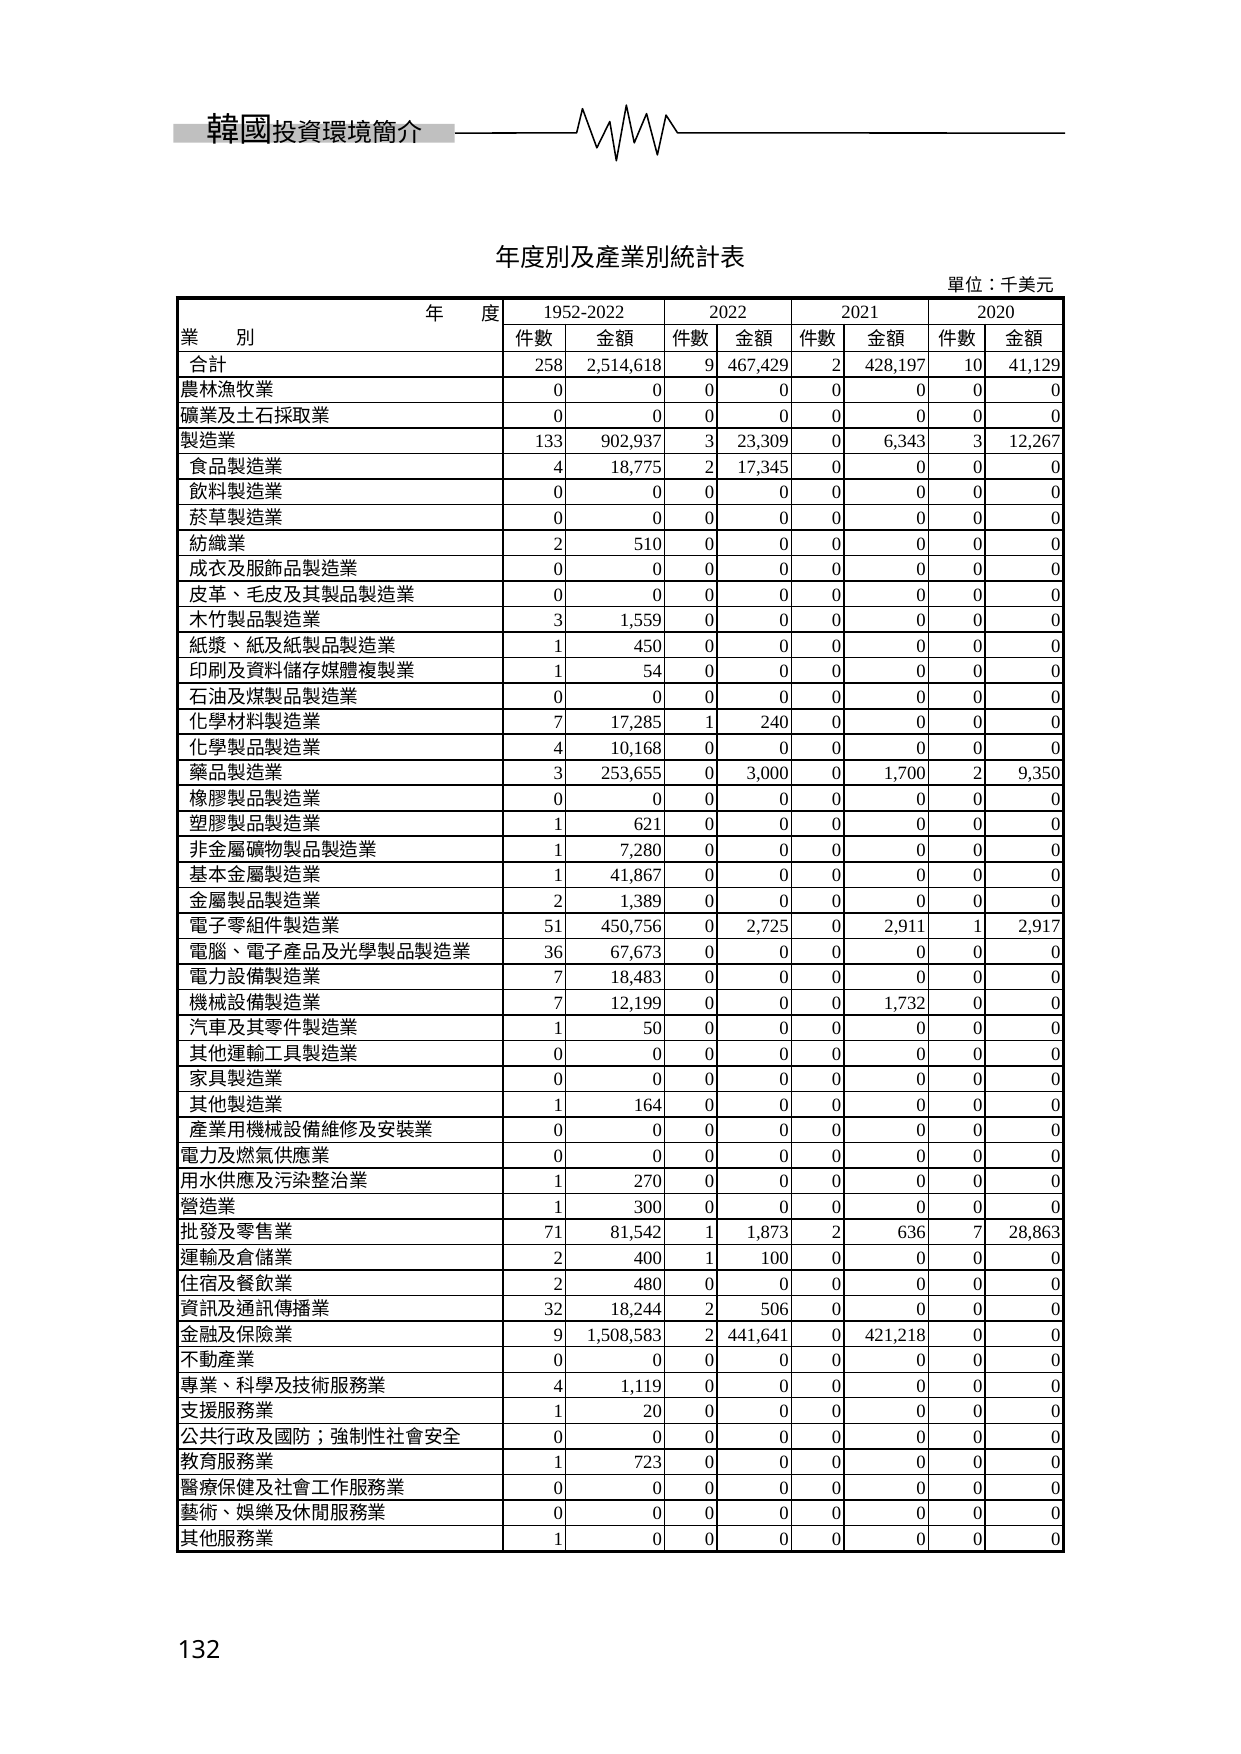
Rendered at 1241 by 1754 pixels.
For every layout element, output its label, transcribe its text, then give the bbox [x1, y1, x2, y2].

table_cell 621 [566, 812, 664, 835]
table_cell 0 [986, 735, 1062, 759]
table_cell 0 [986, 531, 1062, 555]
table_cell 0 [929, 1475, 984, 1499]
table_cell 金額 [845, 325, 928, 351]
table_cell 0 [504, 1424, 565, 1448]
table_cell 0 [986, 1322, 1062, 1346]
table_cell 0 [986, 633, 1062, 657]
table_cell 基本金屬製造業 [179, 863, 502, 886]
table_cell 0 [792, 480, 843, 504]
table_cell 0 [718, 939, 791, 963]
table_cell 133 [504, 429, 565, 453]
table_cell 0 [718, 990, 791, 1014]
table_cell 0 [504, 1143, 565, 1167]
table_cell 18,483 [566, 965, 664, 988]
table_cell 41,129 [986, 352, 1062, 376]
table_cell 0 [929, 1424, 984, 1448]
table_cell 0 [504, 1118, 565, 1142]
table_cell 0 [845, 1194, 928, 1218]
table_cell 0 [665, 761, 716, 784]
table_cell 2,917 [986, 914, 1062, 937]
table_cell 0 [792, 786, 843, 810]
table_cell 506 [718, 1296, 791, 1320]
table_cell 0 [566, 505, 664, 529]
table_cell 0 [792, 378, 843, 402]
table_cell 0 [792, 1296, 843, 1320]
table_cell 0 [845, 1526, 928, 1550]
table_cell 0 [718, 812, 791, 835]
table_cell 0 [665, 1398, 716, 1422]
table_cell 0 [665, 888, 716, 912]
table_cell 0 [566, 582, 664, 606]
table_cell 電腦、電子產品及光學製品製造業 [179, 939, 502, 963]
table_cell 0 [986, 710, 1062, 733]
table_cell 0 [718, 1475, 791, 1499]
table_cell 0 [504, 1501, 565, 1524]
table_cell 0 [986, 1245, 1062, 1269]
table_cell 0 [929, 480, 984, 504]
table_cell 0 [718, 786, 791, 810]
table_cell 0 [504, 684, 565, 708]
table_cell 0 [929, 786, 984, 810]
table_cell 0 [792, 914, 843, 937]
table_cell 0 [929, 633, 984, 657]
table_cell 0 [792, 531, 843, 555]
table_cell 7 [504, 965, 565, 988]
table_cell 0 [792, 1450, 843, 1473]
table_cell 28,863 [986, 1220, 1062, 1244]
table_cell 18,244 [566, 1296, 664, 1320]
table_cell 0 [845, 1450, 928, 1473]
table_cell 0 [792, 1424, 843, 1448]
table_cell 0 [718, 863, 791, 886]
table_cell 0 [566, 403, 664, 427]
table_cell 10 [929, 352, 984, 376]
table_cell 化學材料製造業 [179, 710, 502, 733]
table_cell 4 [504, 1373, 565, 1397]
table_cell 0 [665, 1118, 716, 1142]
table_cell 0 [566, 1526, 664, 1550]
table_cell 2 [504, 888, 565, 912]
table_cell 公共行政及國防；強制性社會安全 [179, 1424, 502, 1448]
table_cell 紡織業 [179, 531, 502, 555]
table_cell 電力設備製造業 [179, 965, 502, 988]
table_cell 9 [665, 352, 716, 376]
table_header 年 度 業 別 [179, 300, 502, 351]
table_cell 0 [665, 403, 716, 427]
table_cell 醫療保健及社會工作服務業 [179, 1475, 502, 1499]
table_cell 0 [845, 1347, 928, 1371]
table_cell 50 [566, 1016, 664, 1039]
table_cell 0 [566, 480, 664, 504]
table_cell 0 [665, 1501, 716, 1524]
table_cell 1,559 [566, 607, 664, 631]
table_cell 0 [718, 633, 791, 657]
table_cell 0 [845, 1169, 928, 1193]
table_cell 1 [504, 863, 565, 886]
table_cell 0 [845, 786, 928, 810]
table_cell 0 [665, 1424, 716, 1448]
table_cell 0 [665, 837, 716, 861]
table_cell 2,911 [845, 914, 928, 937]
table_cell 0 [504, 556, 565, 580]
table_cell 1,873 [718, 1220, 791, 1244]
table_cell 0 [718, 582, 791, 606]
table_cell 0 [845, 454, 928, 478]
table_cell 0 [665, 1092, 716, 1116]
table_cell 0 [665, 914, 716, 937]
table_cell 0 [986, 1271, 1062, 1295]
table_cell 0 [665, 505, 716, 529]
table_cell 0 [718, 684, 791, 708]
table_cell 270 [566, 1169, 664, 1193]
table_cell 0 [665, 965, 716, 988]
table_cell 4 [504, 454, 565, 478]
table_cell 0 [792, 684, 843, 708]
table_cell 0 [665, 1016, 716, 1039]
table_cell 1 [504, 1169, 565, 1193]
table_cell 0 [986, 1475, 1062, 1499]
table_cell 0 [929, 888, 984, 912]
table_cell 0 [792, 965, 843, 988]
table_cell 0 [986, 1143, 1062, 1167]
table_cell 0 [929, 1169, 984, 1193]
table_cell 421,218 [845, 1322, 928, 1346]
table_cell 0 [845, 965, 928, 988]
table_cell 0 [665, 684, 716, 708]
table_cell 飲料製造業 [179, 480, 502, 504]
table_cell 0 [929, 812, 984, 835]
table_cell 0 [718, 403, 791, 427]
table_cell 0 [845, 1118, 928, 1142]
table_cell 428,197 [845, 352, 928, 376]
table_cell 0 [566, 1041, 664, 1065]
table_cell 件數 [665, 325, 716, 351]
table_cell 件數 [929, 325, 984, 351]
table_cell 0 [792, 1526, 843, 1550]
table_cell 0 [845, 1041, 928, 1065]
table_cell 家具製造業 [179, 1067, 502, 1091]
table_cell 0 [792, 403, 843, 427]
table_cell 1 [504, 1092, 565, 1116]
table_cell 0 [718, 1347, 791, 1371]
table_cell 0 [986, 454, 1062, 478]
table_cell 0 [986, 480, 1062, 504]
table_cell 0 [929, 939, 984, 963]
table_cell 0 [929, 1450, 984, 1473]
table_cell 非金屬礦物製品製造業 [179, 837, 502, 861]
table_cell 藥品製造業 [179, 761, 502, 784]
table_cell 0 [845, 378, 928, 402]
table_header 2020 [929, 300, 1062, 323]
table_cell 0 [986, 786, 1062, 810]
table_cell 0 [986, 965, 1062, 988]
table_cell 0 [845, 710, 928, 733]
table_cell 0 [718, 1092, 791, 1116]
table_cell 印刷及資料儲存媒體複製業 [179, 658, 502, 682]
table_cell 51 [504, 914, 565, 937]
table_cell 0 [845, 1424, 928, 1448]
table_cell 0 [845, 1016, 928, 1039]
table_cell 0 [718, 378, 791, 402]
table_cell 1,389 [566, 888, 664, 912]
table_cell 專業、科學及技術服務業 [179, 1373, 502, 1397]
table_cell 0 [665, 1271, 716, 1295]
table_cell 0 [986, 582, 1062, 606]
table_cell 其他運輸工具製造業 [179, 1041, 502, 1065]
table_cell 0 [718, 531, 791, 555]
table_cell 1 [504, 1016, 565, 1039]
table_cell 0 [845, 1296, 928, 1320]
table_cell 0 [792, 1169, 843, 1193]
table_cell 2 [504, 1245, 565, 1269]
table_cell 0 [665, 658, 716, 682]
table_cell 0 [929, 735, 984, 759]
table_cell 0 [929, 607, 984, 631]
table_cell 1,732 [845, 990, 928, 1014]
table_cell 0 [929, 1526, 984, 1550]
table_cell 17,345 [718, 454, 791, 478]
table_cell 1 [504, 812, 565, 835]
table_cell 2 [929, 761, 984, 784]
table_cell 1 [504, 1526, 565, 1550]
table_cell 18,775 [566, 454, 664, 478]
table_cell 2 [665, 1322, 716, 1346]
table_cell 電力及燃氣供應業 [179, 1143, 502, 1167]
table_cell 支援服務業 [179, 1398, 502, 1422]
table_cell 0 [986, 1092, 1062, 1116]
table_cell 0 [845, 735, 928, 759]
table_cell 4 [504, 735, 565, 759]
table_cell 菸草製造業 [179, 505, 502, 529]
table_cell 0 [504, 786, 565, 810]
table_cell 0 [845, 1143, 928, 1167]
table_cell 0 [929, 1322, 984, 1346]
table_cell 2 [504, 531, 565, 555]
table_cell 0 [845, 607, 928, 631]
table_cell 7 [929, 1220, 984, 1244]
table_cell 41,867 [566, 863, 664, 886]
table_cell 0 [718, 1041, 791, 1065]
table_cell 0 [986, 1016, 1062, 1039]
table_cell 0 [504, 582, 565, 606]
table_cell 36 [504, 939, 565, 963]
table_header 2021 [792, 300, 928, 323]
table_cell 20 [566, 1398, 664, 1422]
table_cell 運輸及倉儲業 [179, 1245, 502, 1269]
table_cell 0 [665, 1373, 716, 1397]
table_cell 7 [504, 710, 565, 733]
table_cell 0 [986, 1067, 1062, 1091]
table_cell 其他服務業 [179, 1526, 502, 1550]
table_cell 1 [504, 1398, 565, 1422]
table_cell 教育服務業 [179, 1450, 502, 1473]
table_cell 石油及煤製品製造業 [179, 684, 502, 708]
table_cell 0 [718, 1169, 791, 1193]
table_cell 0 [665, 531, 716, 555]
table_cell 0 [929, 990, 984, 1014]
table_cell 資訊及通訊傳播業 [179, 1296, 502, 1320]
table_cell 0 [986, 1526, 1062, 1550]
table_cell 0 [929, 1143, 984, 1167]
table_cell 0 [665, 939, 716, 963]
table_cell 0 [718, 1424, 791, 1448]
table_cell 902,937 [566, 429, 664, 453]
table_cell 0 [792, 863, 843, 886]
table_cell 0 [986, 1041, 1062, 1065]
table_cell 0 [929, 531, 984, 555]
table_cell 0 [792, 1245, 843, 1269]
table_cell 0 [986, 607, 1062, 631]
table_cell 54 [566, 658, 664, 682]
table_cell 0 [986, 403, 1062, 427]
table_cell 0 [665, 1169, 716, 1193]
table_cell 0 [792, 837, 843, 861]
table_cell 723 [566, 1450, 664, 1473]
table_cell 0 [566, 684, 664, 708]
table_cell 100 [718, 1245, 791, 1269]
table_cell 0 [792, 582, 843, 606]
table_cell 0 [504, 378, 565, 402]
table_cell 0 [986, 1450, 1062, 1473]
table_cell 0 [792, 633, 843, 657]
table_cell 電子零組件製造業 [179, 914, 502, 937]
table_cell 用水供應及污染整治業 [179, 1169, 502, 1193]
table_cell 9,350 [986, 761, 1062, 784]
table_cell 0 [665, 607, 716, 631]
table_cell 0 [929, 1398, 984, 1422]
table_cell 450 [566, 633, 664, 657]
table_cell 0 [792, 888, 843, 912]
table_cell 0 [718, 505, 791, 529]
table_cell 0 [792, 1501, 843, 1524]
table_cell 0 [792, 761, 843, 784]
table_cell 0 [665, 556, 716, 580]
table_cell 製造業 [179, 429, 502, 453]
table_cell 1 [504, 1450, 565, 1473]
table_cell 0 [718, 1271, 791, 1295]
table_cell 0 [718, 888, 791, 912]
table_cell 0 [504, 1347, 565, 1371]
table_cell 0 [986, 1194, 1062, 1218]
table_cell 金額 [986, 325, 1062, 351]
table_cell 0 [986, 1169, 1062, 1193]
table_cell 164 [566, 1092, 664, 1116]
table_cell 0 [792, 1398, 843, 1422]
table_cell 0 [665, 1526, 716, 1550]
table_cell 0 [792, 1143, 843, 1167]
table_cell 3,000 [718, 761, 791, 784]
table_cell 0 [665, 1067, 716, 1091]
table_cell 253,655 [566, 761, 664, 784]
table_cell 0 [986, 1373, 1062, 1397]
table_cell 0 [665, 1143, 716, 1167]
table_cell 0 [929, 1041, 984, 1065]
table_cell 0 [718, 1398, 791, 1422]
table_cell 0 [665, 735, 716, 759]
table_cell 金額 [566, 325, 664, 351]
table_cell 0 [986, 888, 1062, 912]
table_cell 0 [986, 990, 1062, 1014]
table_cell 3 [504, 761, 565, 784]
table_cell 住宿及餐飲業 [179, 1271, 502, 1295]
table_cell 0 [665, 633, 716, 657]
table_cell 0 [566, 1475, 664, 1499]
table_cell 0 [929, 454, 984, 478]
table_cell 7,280 [566, 837, 664, 861]
table_cell 0 [792, 1373, 843, 1397]
table_cell 0 [986, 863, 1062, 886]
table_cell 0 [718, 1450, 791, 1473]
table_cell 0 [929, 684, 984, 708]
table_cell 300 [566, 1194, 664, 1218]
table_cell 農林漁牧業 [179, 378, 502, 402]
table_cell 0 [986, 1424, 1062, 1448]
table_cell 1 [665, 710, 716, 733]
table_cell 441,641 [718, 1322, 791, 1346]
table_header 1952-2022 [504, 300, 664, 323]
table_cell 0 [718, 1194, 791, 1218]
table_cell 12,199 [566, 990, 664, 1014]
table_cell 不動產業 [179, 1347, 502, 1371]
table_cell 0 [665, 812, 716, 835]
table_cell 營造業 [179, 1194, 502, 1218]
table_cell 件數 [792, 325, 843, 351]
table_cell 0 [986, 378, 1062, 402]
table_cell 0 [792, 1347, 843, 1371]
table_cell 0 [845, 888, 928, 912]
table_cell 0 [845, 403, 928, 427]
text 單位：千美元 [177, 273, 1053, 296]
table_cell 化學製品製造業 [179, 735, 502, 759]
table_cell 0 [792, 607, 843, 631]
table_cell 0 [986, 658, 1062, 682]
table_cell 2 [665, 454, 716, 478]
table_cell 2 [792, 1220, 843, 1244]
table_cell 食品製造業 [179, 454, 502, 478]
table_cell 0 [929, 837, 984, 861]
table_cell 0 [566, 786, 664, 810]
table_cell 467,429 [718, 352, 791, 376]
table_cell 0 [929, 1067, 984, 1091]
table_cell 23,309 [718, 429, 791, 453]
table_cell 0 [504, 403, 565, 427]
table_cell 0 [929, 556, 984, 580]
table_cell 450,756 [566, 914, 664, 937]
table_cell 0 [986, 812, 1062, 835]
table_cell 1,700 [845, 761, 928, 784]
table_cell 0 [986, 1118, 1062, 1142]
table_cell 0 [929, 658, 984, 682]
table_cell 7 [504, 990, 565, 1014]
table_cell 0 [504, 505, 565, 529]
table_cell 0 [718, 1143, 791, 1167]
table_cell 0 [566, 378, 664, 402]
table_cell 10,168 [566, 735, 664, 759]
table_cell 0 [986, 1501, 1062, 1524]
table_cell 皮革、毛皮及其製品製造業 [179, 582, 502, 606]
table_cell 0 [665, 1475, 716, 1499]
table_cell 0 [845, 582, 928, 606]
table_cell 紙漿、紙及紙製品製造業 [179, 633, 502, 657]
table_cell 2 [665, 1296, 716, 1320]
table_cell 0 [792, 1016, 843, 1039]
table_cell 0 [845, 1245, 928, 1269]
table_cell 0 [792, 990, 843, 1014]
table_cell 0 [792, 735, 843, 759]
table_cell 0 [986, 939, 1062, 963]
table_cell 1 [504, 658, 565, 682]
table_cell 0 [792, 1271, 843, 1295]
table_cell 0 [566, 1347, 664, 1371]
table_cell 510 [566, 531, 664, 555]
table_cell 0 [845, 1373, 928, 1397]
table_cell 0 [504, 1067, 565, 1091]
table_cell 0 [929, 863, 984, 886]
table_cell 6,343 [845, 429, 928, 453]
table_cell 0 [504, 480, 565, 504]
table_cell 0 [792, 454, 843, 478]
table_cell 0 [929, 1373, 984, 1397]
table_cell 0 [665, 1194, 716, 1218]
table_cell 合計 [179, 352, 502, 376]
table_cell 汽車及其零件製造業 [179, 1016, 502, 1039]
table_cell 0 [792, 429, 843, 453]
table_cell 0 [718, 1118, 791, 1142]
table_cell 0 [845, 1092, 928, 1116]
table_cell 1 [504, 1194, 565, 1218]
table_cell 0 [792, 1092, 843, 1116]
table_cell 1 [504, 633, 565, 657]
table_cell 71 [504, 1220, 565, 1244]
table_cell 0 [929, 1016, 984, 1039]
table_cell 0 [929, 1501, 984, 1524]
table_cell 0 [845, 1067, 928, 1091]
table_cell 礦業及土石採取業 [179, 403, 502, 427]
table_cell 0 [792, 1118, 843, 1142]
table_cell 480 [566, 1271, 664, 1295]
table_cell 0 [718, 1373, 791, 1397]
table_cell 0 [845, 633, 928, 657]
table_cell 藝術、娛樂及休閒服務業 [179, 1501, 502, 1524]
table_cell 0 [718, 965, 791, 988]
table_cell 0 [845, 556, 928, 580]
table_cell 1 [929, 914, 984, 937]
table_cell 0 [566, 1118, 664, 1142]
table_cell 金融及保險業 [179, 1322, 502, 1346]
table_cell 0 [845, 1398, 928, 1422]
table_cell 0 [792, 505, 843, 529]
table_cell 0 [845, 684, 928, 708]
table_cell 1 [665, 1245, 716, 1269]
table_cell 0 [718, 1016, 791, 1039]
table_cell 0 [566, 556, 664, 580]
table_cell 產業用機械設備維修及安裝業 [179, 1118, 502, 1142]
table_cell 其他製造業 [179, 1092, 502, 1116]
table_cell 金額 [718, 325, 791, 351]
table_cell 0 [845, 863, 928, 886]
table_cell 32 [504, 1296, 565, 1320]
table_cell 400 [566, 1245, 664, 1269]
table_cell 0 [792, 1322, 843, 1346]
table_cell 0 [845, 837, 928, 861]
table_cell 0 [845, 812, 928, 835]
table_cell 0 [929, 1347, 984, 1371]
table_cell 0 [986, 837, 1062, 861]
table_cell 3 [504, 607, 565, 631]
table_cell 0 [792, 1194, 843, 1218]
table_cell 17,285 [566, 710, 664, 733]
table_cell 0 [929, 1296, 984, 1320]
table_cell 0 [665, 480, 716, 504]
table_cell 0 [718, 607, 791, 631]
table_cell 0 [718, 1067, 791, 1091]
table_cell 0 [929, 403, 984, 427]
table_cell 1,119 [566, 1373, 664, 1397]
table_cell 258 [504, 352, 565, 376]
table_cell 0 [986, 556, 1062, 580]
table_cell 67,673 [566, 939, 664, 963]
table_cell 0 [845, 1271, 928, 1295]
table_cell 240 [718, 710, 791, 733]
table_cell 0 [845, 1501, 928, 1524]
table_cell 0 [929, 582, 984, 606]
table_cell 0 [792, 658, 843, 682]
table_cell 0 [929, 1194, 984, 1218]
table_cell 0 [718, 1526, 791, 1550]
table_cell 0 [665, 582, 716, 606]
table_cell 1,508,583 [566, 1322, 664, 1346]
table_cell 0 [718, 837, 791, 861]
table_cell 0 [929, 378, 984, 402]
table_cell 0 [845, 505, 928, 529]
table_cell 0 [718, 658, 791, 682]
table_cell 0 [504, 1041, 565, 1065]
table_cell 0 [566, 1143, 664, 1167]
table_cell 機械設備製造業 [179, 990, 502, 1014]
table_cell 0 [718, 735, 791, 759]
table_cell 0 [929, 965, 984, 988]
table_cell 0 [718, 556, 791, 580]
table_cell 0 [929, 1092, 984, 1116]
table_cell 636 [845, 1220, 928, 1244]
table_cell 2 [792, 352, 843, 376]
table_cell 2,514,618 [566, 352, 664, 376]
table_cell 0 [718, 480, 791, 504]
table_cell 0 [665, 378, 716, 402]
table_cell 0 [929, 1245, 984, 1269]
table_cell 成衣及服飾品製造業 [179, 556, 502, 580]
table_cell 12,267 [986, 429, 1062, 453]
table_cell 0 [792, 1475, 843, 1499]
table_cell 批發及零售業 [179, 1220, 502, 1244]
table_cell 3 [665, 429, 716, 453]
table_cell 0 [845, 1475, 928, 1499]
table_cell 0 [665, 863, 716, 886]
table_cell 0 [845, 658, 928, 682]
table_cell 0 [792, 1067, 843, 1091]
table_cell 0 [665, 1041, 716, 1065]
table_cell 0 [986, 1296, 1062, 1320]
table_cell 1 [665, 1220, 716, 1244]
table_cell 0 [986, 684, 1062, 708]
table_cell 0 [665, 1347, 716, 1371]
table_cell 2,725 [718, 914, 791, 937]
table_cell 0 [566, 1501, 664, 1524]
table_cell 木竹製品製造業 [179, 607, 502, 631]
table_cell 0 [665, 786, 716, 810]
table_cell 0 [929, 505, 984, 529]
table_cell 0 [792, 939, 843, 963]
table_cell 件數 [504, 325, 565, 351]
table_header 2022 [665, 300, 791, 323]
table_cell 9 [504, 1322, 565, 1346]
table_cell 0 [929, 1271, 984, 1295]
table_cell 0 [929, 710, 984, 733]
text 年度別及產業別統計表 [177, 237, 1063, 273]
table_cell 0 [792, 710, 843, 733]
table_cell 1 [504, 837, 565, 861]
table_cell 0 [566, 1424, 664, 1448]
table_cell 0 [792, 556, 843, 580]
table_cell 金屬製品製造業 [179, 888, 502, 912]
table_cell 0 [986, 1347, 1062, 1371]
table_cell 0 [665, 1450, 716, 1473]
table_cell 塑膠製品製造業 [179, 812, 502, 835]
table_cell 0 [718, 1501, 791, 1524]
table_cell 橡膠製品製造業 [179, 786, 502, 810]
table_cell 0 [986, 1398, 1062, 1422]
table_cell 0 [792, 1041, 843, 1065]
table_cell 81,542 [566, 1220, 664, 1244]
table_cell 0 [845, 939, 928, 963]
table_cell 0 [504, 1475, 565, 1499]
table_cell 0 [792, 812, 843, 835]
table_cell 0 [665, 990, 716, 1014]
table_cell 2 [504, 1271, 565, 1295]
table_cell 0 [845, 531, 928, 555]
table_cell 0 [845, 480, 928, 504]
table_cell 3 [929, 429, 984, 453]
table_cell 0 [986, 505, 1062, 529]
table_cell 0 [929, 1118, 984, 1142]
table_cell 0 [566, 1067, 664, 1091]
